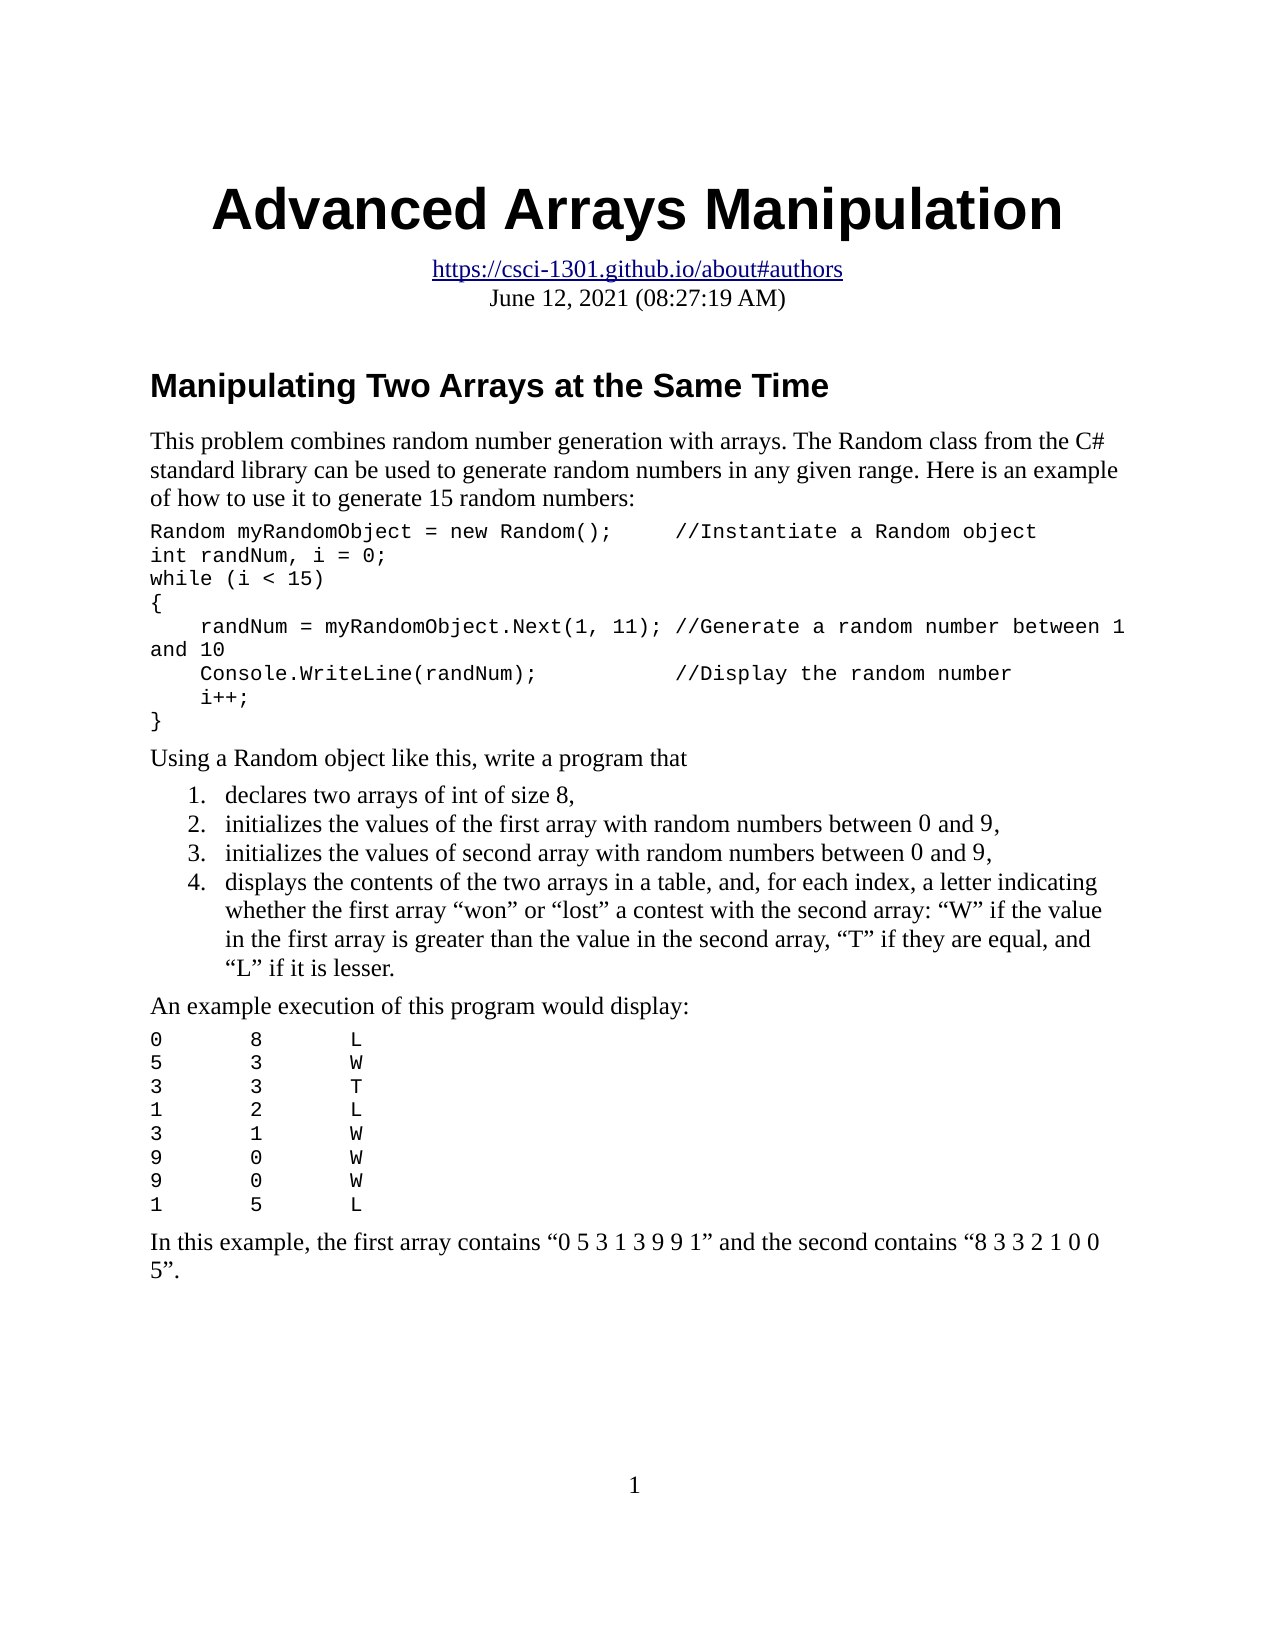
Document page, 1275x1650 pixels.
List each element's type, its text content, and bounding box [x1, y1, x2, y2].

text } [150, 710, 1125, 734]
text 9 0 W [150, 1170, 1125, 1194]
list declares two arrays of int of size 8, [187, 781, 1125, 809]
text Using a Random object like this, write a program that [150, 743, 1125, 772]
text Console.WriteLine(randNum); //Display the random number [150, 663, 1125, 687]
text In this example, the first array contains “0 5 3 1 3 9 9 1” and the second contains “8 3 3 2 1 0 0 5”. [150, 1227, 1125, 1284]
text 9 0 W [150, 1147, 1125, 1170]
subtitle Manipulating Two Arrays at the Same Time [150, 366, 1125, 404]
list initializes the values of second array with random numbers between and , [187, 838, 1125, 867]
text i++; [150, 687, 1125, 710]
text 3 1 W [150, 1123, 1125, 1147]
text 1 5 L [150, 1194, 1125, 1218]
text Random myRandomObject = new Random(); //Instantiate a Random object [150, 521, 1125, 545]
text randNum = myRandomObject.Next(1, 11); //Generate a random number between 1 and 10 [150, 616, 1125, 663]
text This problem combines random number generation with arrays. The Random class from the C# standard library can be used to generate random numbers in any given range. Here is an example of how to use it to generate 15 random numbers: [150, 426, 1125, 512]
text while (i < 15) [150, 568, 1125, 592]
text June 12, 2021 (08:27:19 AM) [150, 283, 1125, 312]
text { [150, 592, 1125, 616]
text 1 2 L [150, 1099, 1125, 1123]
text An example execution of this program would display: [150, 991, 1125, 1019]
text https://csci-1301.github.io/about#authors [150, 254, 1125, 283]
text 5 3 W [150, 1052, 1125, 1076]
list initializes the values of the first array with random numbers between and , [187, 809, 1125, 838]
text int randNum, i = 0; [150, 545, 1125, 568]
text 3 3 T [150, 1076, 1125, 1099]
title Advanced Arrays Manipulation [150, 175, 1125, 242]
text 0 8 L [150, 1028, 1125, 1052]
list displays the contents of the two arrays in a table, and, for each index, a letter indicating whether the first array “won” or “lost” a contest with the second array: “W” if the value in the first array is greater than the value in the second array, “T” if they are equal, and “L” if it is lesser. [187, 867, 1125, 982]
